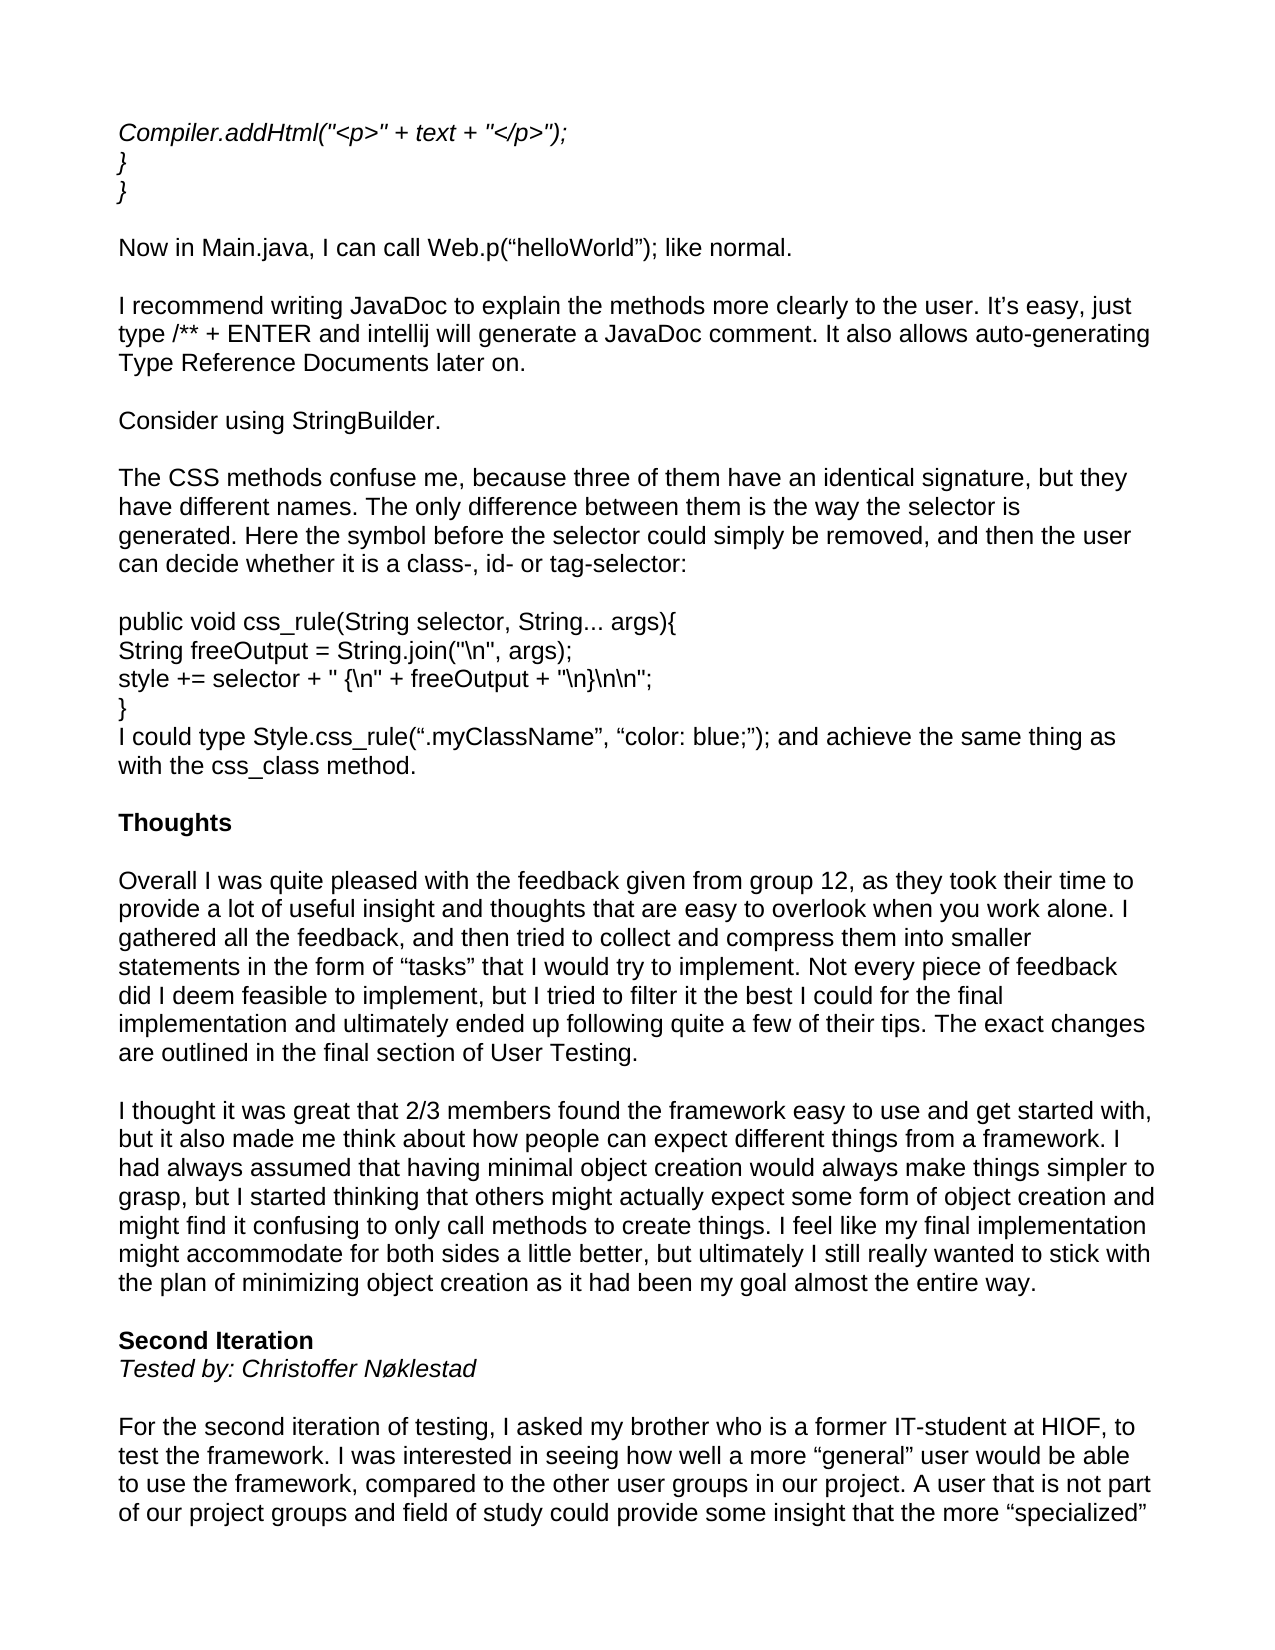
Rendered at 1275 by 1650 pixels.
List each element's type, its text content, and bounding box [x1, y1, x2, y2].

text } [118, 176, 1157, 204]
text Compiler.addHtml("<p>" + text + "</p>"); [118, 118, 1157, 147]
text Second Iteration [118, 1326, 1157, 1354]
text } [118, 693, 1157, 722]
text The CSS methods confuse me, because three of them have an identical signature, but they [118, 463, 1157, 492]
text String freeOutput = String.join("\n", args); [118, 636, 1157, 664]
text style += selector + " {\n" + freeOutput + "\n}\n\n"; [118, 664, 1157, 693]
text public void css_rule(String selector, String... args){ [118, 607, 1157, 636]
text Tested by: Christoffer Nøklestad [118, 1354, 1157, 1383]
text with the css_class method. [118, 751, 1157, 779]
text generated. Here the symbol before the selector could simply be removed, and then the user [118, 521, 1157, 549]
text } [118, 147, 1157, 176]
text I thought it was great that 2/3 members found the framework easy to use and get started with, but it also made me think about how people can expect different things from a framework. I had always assumed that having minimal object creation would always make things simpler to grasp, but I started thinking that others might actually expect some form of object creation and might find it confusing to only call methods to create things. I feel like my final implementation might accommodate for both sides a little better, but ultimately I still really wanted to stick with the plan of minimizing object creation as it had been my goal almost the entire way. [118, 1096, 1157, 1297]
text have different names. The only difference between them is the way the selector is [118, 492, 1157, 521]
text Type Reference Documents later on. [118, 348, 1157, 377]
text I could type Style.css_rule(“.myClassName”, “color: blue;”); and achieve the same thing as [118, 722, 1157, 751]
text can decide whether it is a class-, id- or tag-selector: [118, 549, 1157, 578]
text Thoughts [118, 808, 1157, 837]
text Consider using StringBuilder. [118, 406, 1157, 434]
text Now in Main.java, I can call Web.p(“helloWorld”); like normal. [118, 233, 1157, 262]
text I recommend writing JavaDoc to explain the methods more clearly to the user. It’s easy, just [118, 291, 1157, 319]
text type /** + ENTER and intellij will generate a JavaDoc comment. It also allows auto-generating [118, 319, 1157, 348]
text Overall I was quite pleased with the feedback given from group 12, as they took their time to provide a lot of useful insight and thoughts that are easy to overlook when you work alone. I gathered all the feedback, and then tried to collect and compress them into smaller statements in the form of “tasks” that I would try to implement. Not every piece of feedback did I deem feasible to implement, but I tried to filter it the best I could for the final implementation and ultimately ended up following quite a few of their tips. The exact changes are outlined in the final section of User Testing. [118, 866, 1157, 1067]
text For the second iteration of testing, I asked my brother who is a former IT-student at HIOF, to test the framework. I was interested in seeing how well a more “general” user would be able to use the framework, compared to the other user groups in our project. A user that is not part of our project groups and field of study could provide some insight that the more “specialized” [118, 1412, 1157, 1527]
